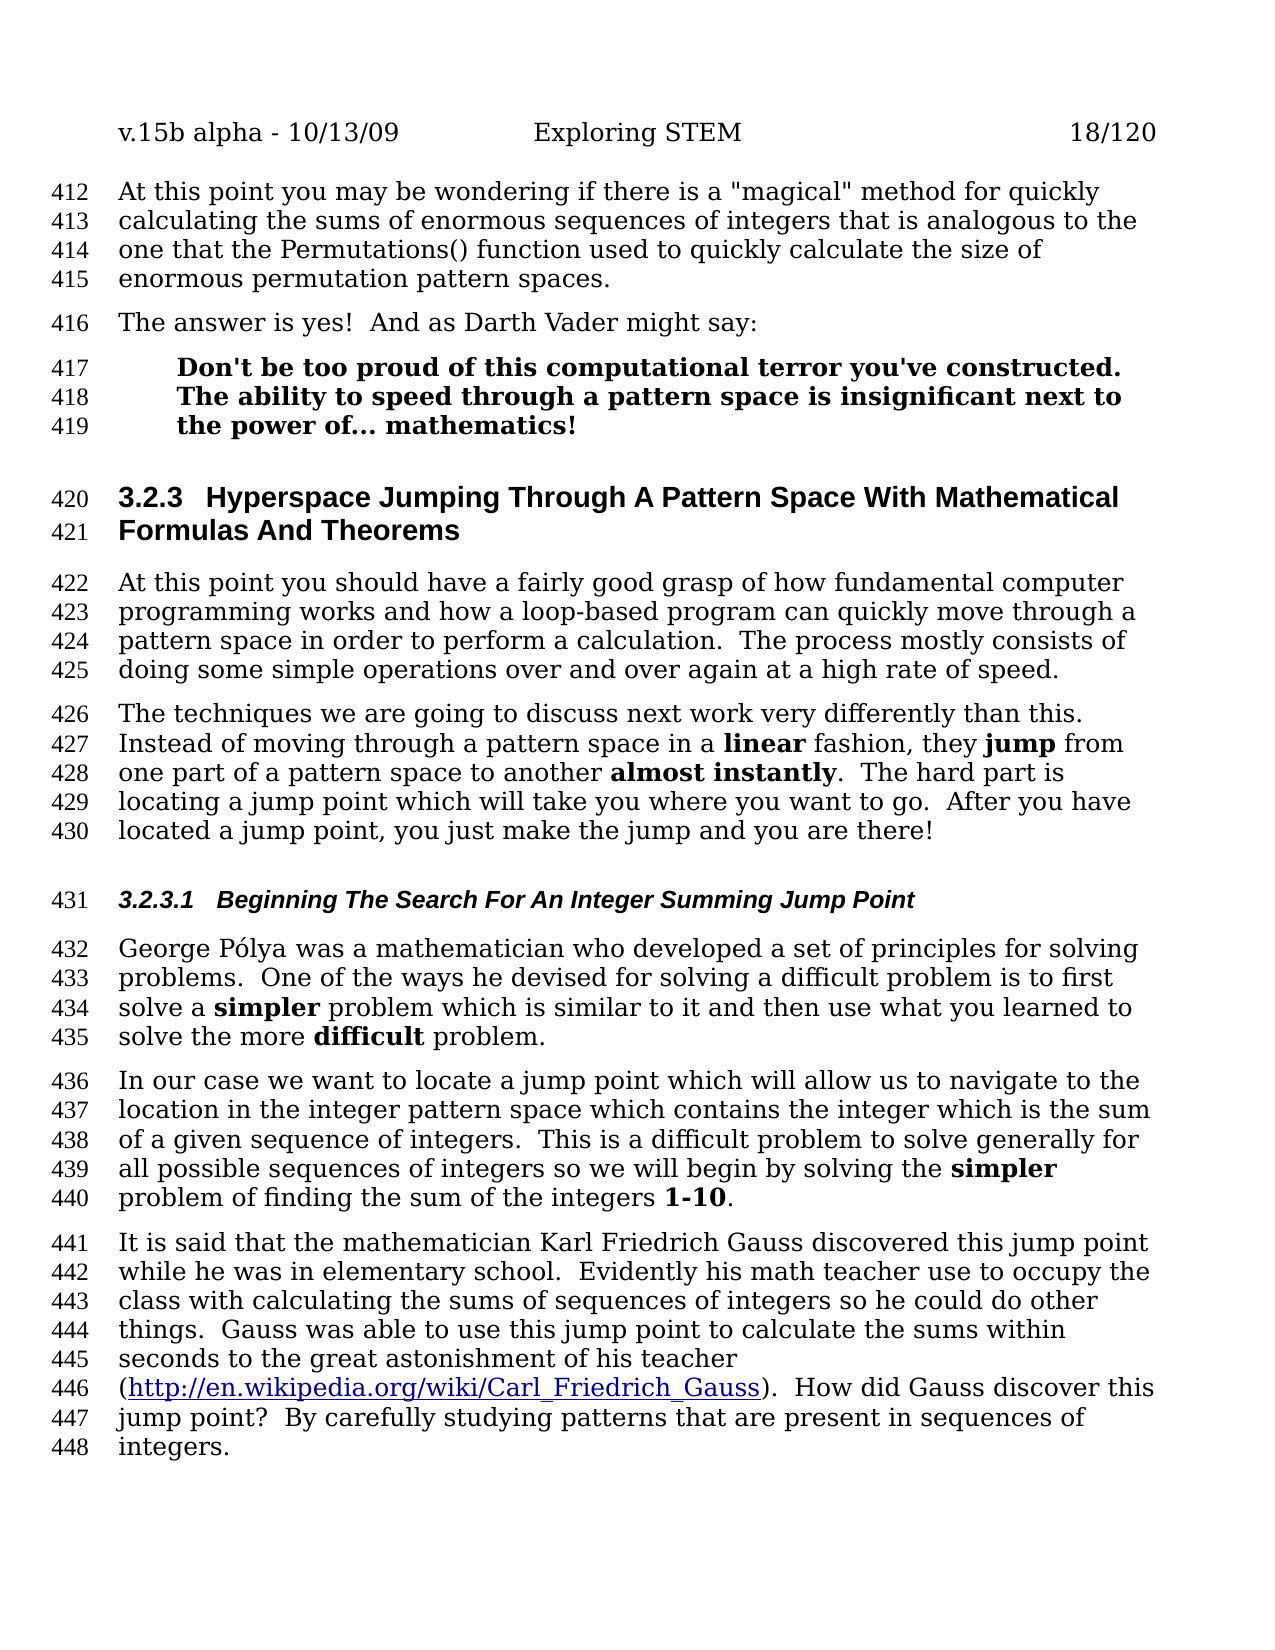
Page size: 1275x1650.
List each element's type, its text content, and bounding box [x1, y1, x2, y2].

subtitle Beginning The Search For An Integer Summing Jump Point [118, 885, 1157, 913]
text The techniques we are going to discuss next work very differently than this. Instead of moving through a pattern space in a linear fashion, they jump from one part of a pattern space to another almost instantly. The hard part is locating a jump point which will take you where you want to go. After you have located a jump point, you just make the jump and you are there! [118, 699, 1157, 846]
text Don't be too proud of this computational terror you've constructed. The ability to speed through a pattern space is insignificant next to the power of... mathematics! [176, 353, 1157, 441]
text At this point you may be wondering if there is a "magical" method for quickly calculating the sums of enormous sequences of integers that is analogous to the one that the Permutations() function used to quickly calculate the size of enormous permutation pattern spaces. [118, 177, 1157, 293]
text The answer is yes! And as Darth Vader might say: [118, 308, 1157, 338]
text At this point you should have a fairly good grasp of how fundamental computer programming works and how a loop-based program can quickly move through a pattern space in order to perform a calculation. The process mostly consists of doing some simple operations over and over again at a high rate of speed. [118, 568, 1157, 684]
text In our case we want to locate a jump point which will allow us to navigate to the location in the integer pattern space which contains the integer which is the sum of a given sequence of integers. This is a difficult problem to solve generally for all possible sequences of integers so we will begin by solving the simpler problem of finding the sum of the integers 1-10. [118, 1067, 1157, 1213]
text George Pólya was a mathematician who developed a set of principles for solving problems. One of the ways he devised for solving a difficult problem is to first solve a simpler problem which is similar to it and then use what you learned to solve the more difficult problem. [118, 934, 1157, 1052]
subtitle Hyperspace Jumping Through A Pattern Space With Mathematical Formulas And Theorems [118, 480, 1157, 547]
text It is said that the mathematician Karl Friedrich Gauss discovered this jump point while he was in elementary school. Evidently his math teacher use to occupy the class with calculating the sums of sequences of integers so he could do other things. Gauss was able to use this jump point to calculate the sums within seconds to the great astonishment of his teacher (http://en.wikipedia.org/wiki/Carl_Friedrich_Gauss). How did Gauss discover this jump point? By carefully studying patterns that are present in sequences of integers. [118, 1228, 1157, 1461]
